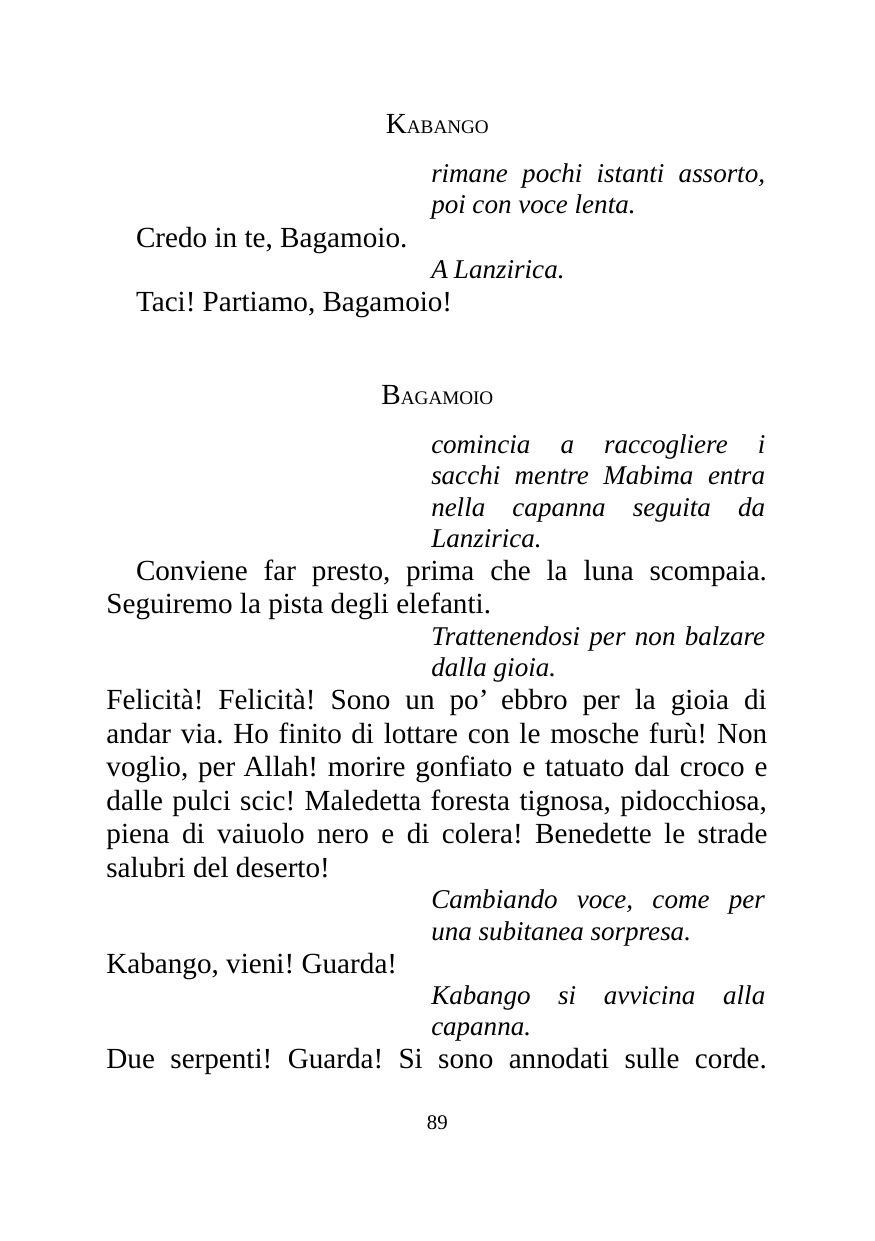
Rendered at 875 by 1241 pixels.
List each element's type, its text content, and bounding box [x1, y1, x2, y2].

text Conviene far presto, prima che la luna scompaia. Seguiremo la pista degli elefanti. [106, 553, 768, 620]
text Trattenendosi per non balzare dalla gioia. [431, 620, 768, 682]
text Credo in te, Bagamoio. [106, 220, 768, 253]
text A Lanzirica. [431, 253, 768, 284]
text Felicità! Felicità! Sono un po’ ebbro per la gioia di andar via. Ho finito di lottare con le mosche furù! Non voglio, per Allah! morire gonfiato e tatuato dal croco e dalle pulci scic! Maledetta foresta tignosa, pidocchiosa, piena di vaiuolo nero e di colera! Benedette le strade salubri del deserto! [106, 682, 768, 883]
text Bagamoio [106, 377, 768, 411]
text comincia a raccogliere i sacchi mentre Mabima entra nella capanna seguita da Lanzirica. [431, 428, 768, 553]
text Taci! Partiamo, Bagamoio! [106, 284, 768, 318]
text Kabango, vieni! Guarda! [106, 946, 768, 979]
text Kabango si avvicina alla capanna. [431, 979, 768, 1042]
text Kabango [106, 106, 768, 140]
text rimane pochi istanti assorto, poi con voce lenta. [431, 157, 768, 220]
text Cambiando voce, come per una subitanea sorpresa. [431, 883, 768, 946]
text Due serpenti! Guarda! Si sono annodati sulle corde. [106, 1042, 768, 1075]
